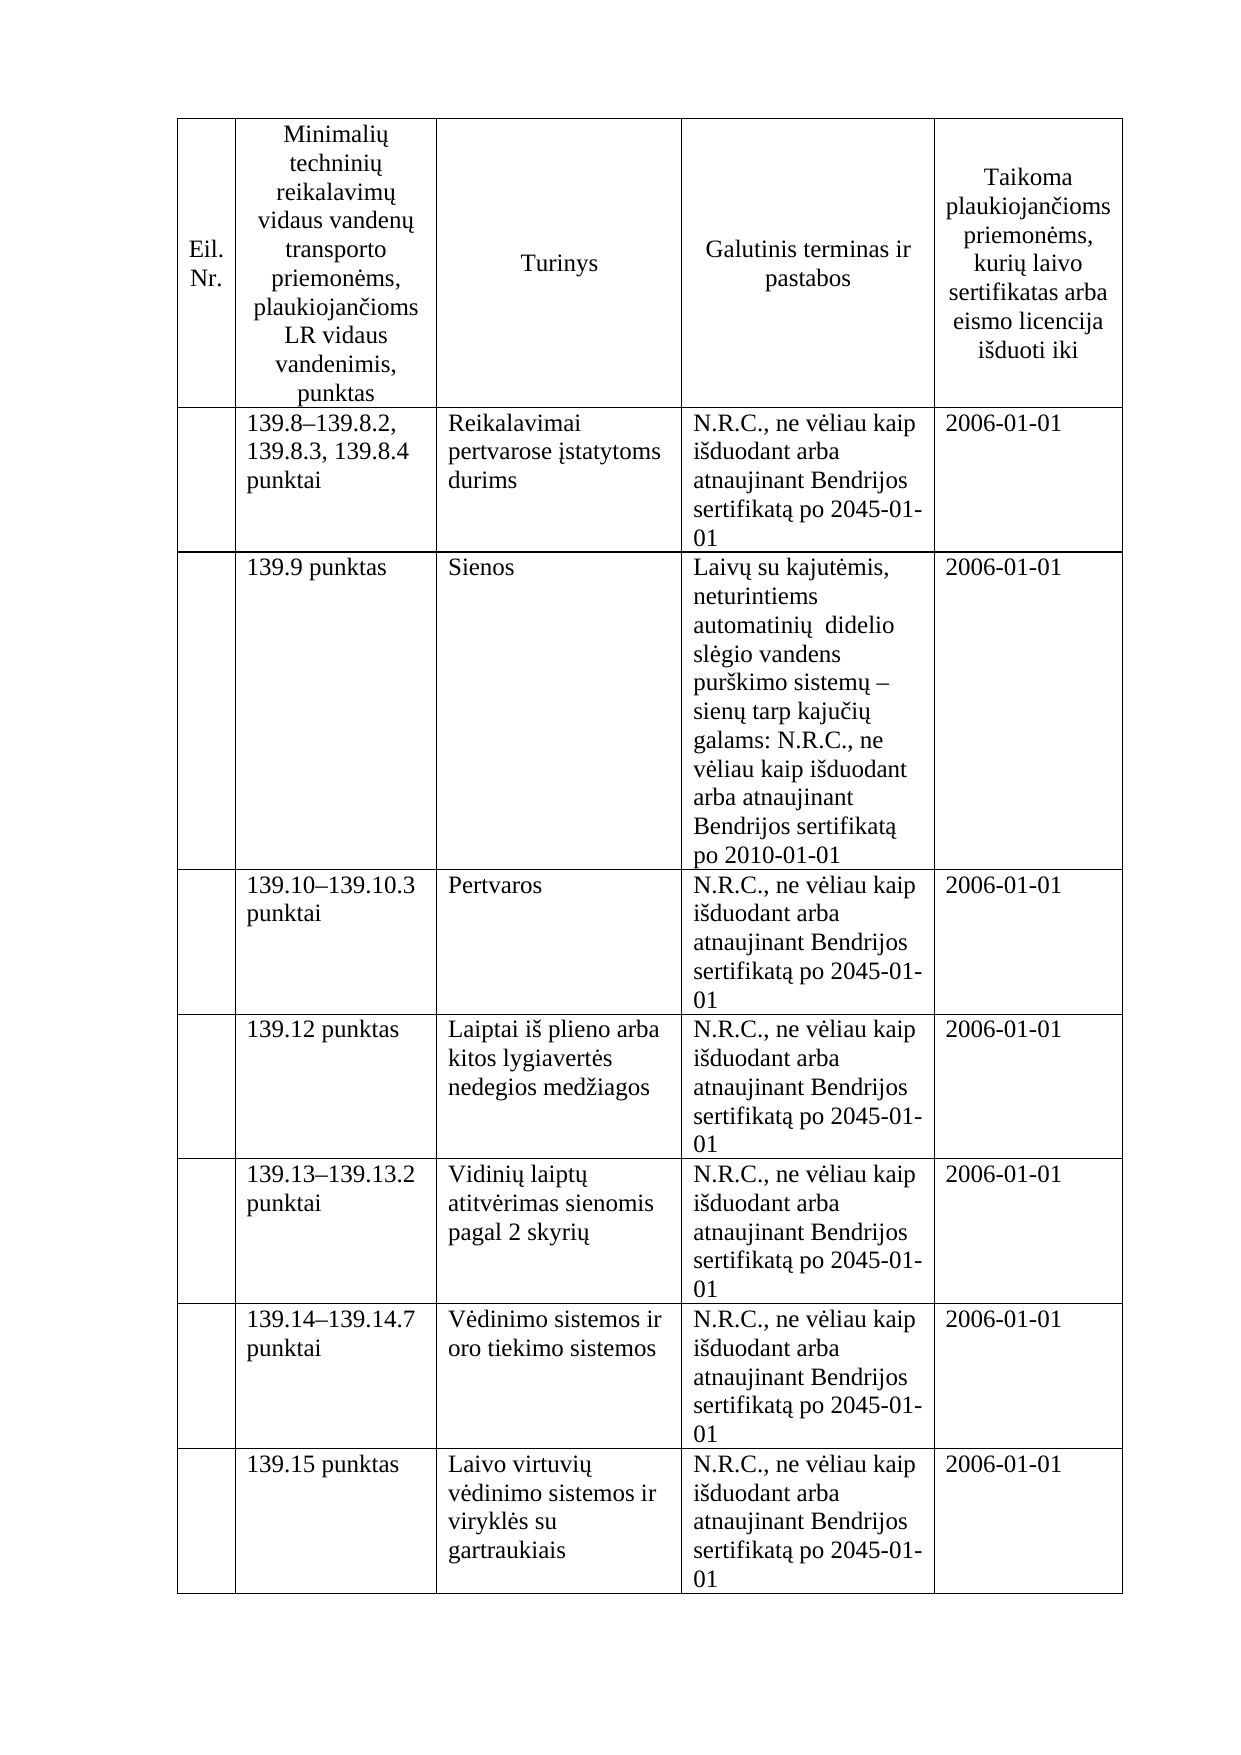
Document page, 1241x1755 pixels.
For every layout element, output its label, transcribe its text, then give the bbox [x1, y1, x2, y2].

table_header Galutinis terminas ir pastabos [682, 119, 934, 407]
table_cell N.R.C., ne vėliau kaip išduodant arba atnaujinant Bendrijos sertifikatą po 2045-01-01 [682, 1159, 934, 1303]
table_cell 2006-01-01 [935, 1015, 1122, 1158]
table_cell 139.14–139.14.7 punktai [236, 1304, 436, 1448]
table_cell N.R.C., ne vėliau kaip išduodant arba atnaujinant Bendrijos sertifikatą po 2045-01-01 [682, 1015, 934, 1158]
table_cell 2006-01-01 [935, 870, 1122, 1013]
table_cell N.R.C., ne vėliau kaip išduodant arba atnaujinant Bendrijos sertifikatą po 2045-01-01 [682, 1449, 934, 1593]
table_cell Pertvaros [437, 870, 681, 1013]
table_cell [178, 1159, 235, 1303]
table_cell 2006-01-01 [935, 1159, 1122, 1303]
table_header Taikoma plaukiojančioms priemonėms, kurių laivo sertifikatas arba eismo licencija išduoti iki [935, 119, 1122, 407]
table_header Minimalių techninių reikalavimų vidaus vandenų transporto priemonėms, plaukiojančioms LR vidaus vandenimis, punktas [236, 119, 436, 407]
table_header Turinys [437, 119, 681, 407]
table_cell 139.8–139.8.2, 139.8.3, 139.8.4 punktai [236, 408, 436, 551]
table_cell Sienos [437, 553, 681, 869]
table_cell 139.12 punktas [236, 1015, 436, 1158]
table_cell 2006-01-01 [935, 553, 1122, 869]
table_cell 139.9 punktas [236, 553, 436, 869]
table_cell [178, 870, 235, 1013]
table_cell 2006-01-01 [935, 408, 1122, 551]
table_cell N.R.C., ne vėliau kaip išduodant arba atnaujinant Bendrijos sertifikatą po 2045-01-01 [682, 870, 934, 1013]
table_cell Laiptai iš plieno arba kitos lygiavertės nedegios medžiagos [437, 1015, 681, 1158]
table_cell 139.13–139.13.2 punktai [236, 1159, 436, 1303]
table_cell Laivo virtuvių vėdinimo sistemos ir viryklės su gartraukiais [437, 1449, 681, 1593]
table_cell 2006-01-01 [935, 1449, 1122, 1593]
table_header Eil. Nr. [178, 119, 235, 407]
table_cell 139.15 punktas [236, 1449, 436, 1593]
table_cell 2006-01-01 [935, 1304, 1122, 1448]
table_cell [178, 408, 235, 551]
table_cell Laivų su kajutėmis, neturintiems automatinių didelio slėgio vandens purškimo sistemų – sienų tarp kajučių galams: N.R.C., ne vėliau kaip išduodant arba atnaujinant Bendrijos sertifikatą po 2010-01-01 [682, 553, 934, 869]
table_cell N.R.C., ne vėliau kaip išduodant arba atnaujinant Bendrijos sertifikatą po 2045-01-01 [682, 1304, 934, 1448]
table_cell [178, 1015, 235, 1158]
table_cell [178, 1449, 235, 1593]
table_cell [178, 553, 235, 869]
table_cell Vidinių laiptų atitvėrimas sienomis pagal 2 skyrių [437, 1159, 681, 1303]
table_cell Vėdinimo sistemos ir oro tiekimo sistemos [437, 1304, 681, 1448]
table_cell N.R.C., ne vėliau kaip išduodant arba atnaujinant Bendrijos sertifikatą po 2045-01-01 [682, 408, 934, 551]
table_cell 139.10–139.10.3 punktai [236, 870, 436, 1013]
table_cell [178, 1304, 235, 1448]
table_cell Reikalavimai pertvarose įstatytoms durims [437, 408, 681, 551]
